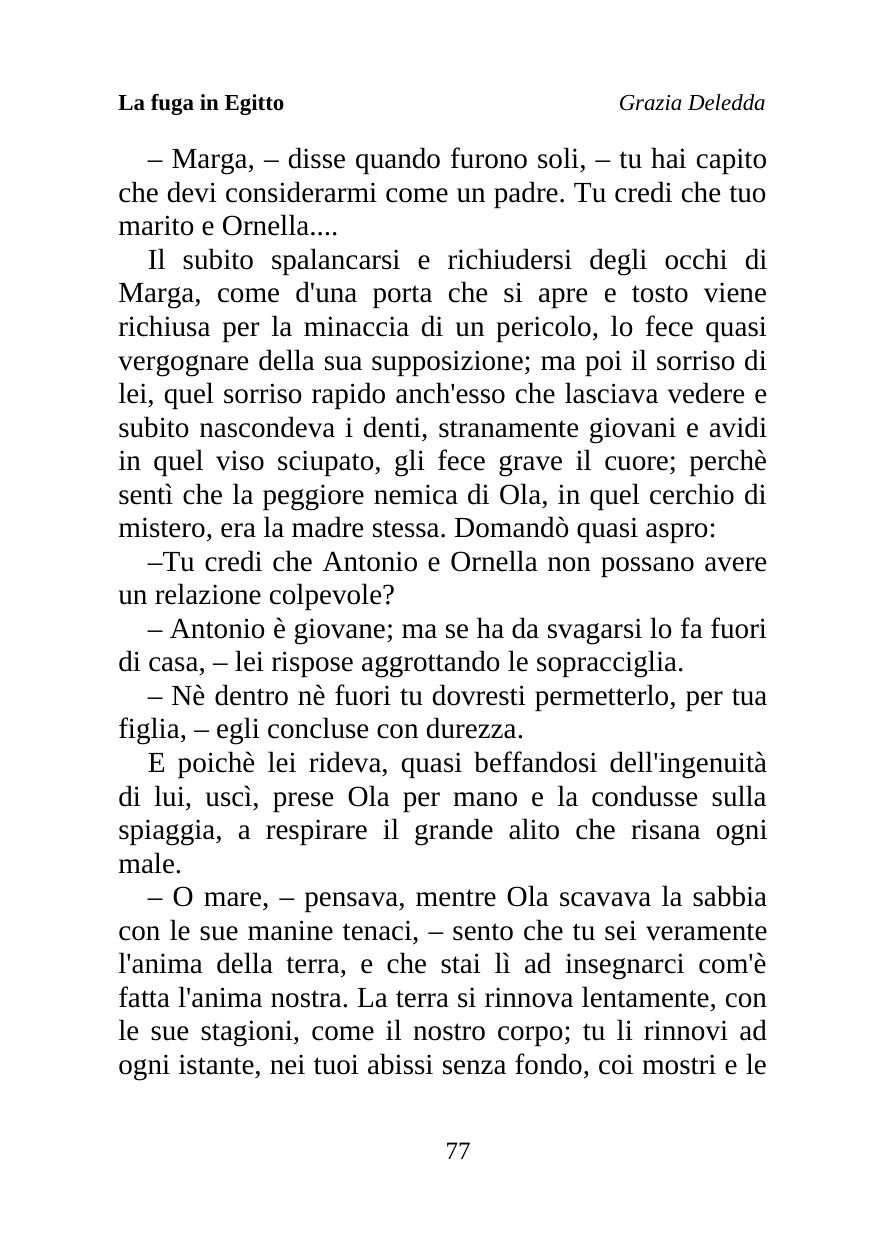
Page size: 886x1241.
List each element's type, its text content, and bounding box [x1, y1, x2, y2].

text – O mare, – pensava, mentre Ola scavava la sabbia con le sue manine tenaci, – sento che tu sei veramente l'anima della terra, e che stai lì ad insegnarci com'è fatta l'anima nostra. La terra si rinnova lentamente, con le sue stagioni, come il nostro corpo; tu li rinnovi ad ogni istante, nei tuoi abissi senza fondo, coi mostri e le [118, 879, 768, 1081]
text –Tu credi che Antonio e Ornella non possano avere un relazione colpevole? [118, 544, 768, 611]
text – Nè dentro nè fuori tu dovresti permetterlo, per tua figlia, – egli concluse con durezza. [118, 678, 768, 745]
text – Antonio è giovane; ma se ha da svagarsi lo fa fuori di casa, – lei rispose aggrottando le sopracciglia. [118, 611, 768, 678]
text – Marga, – disse quando furono soli, – tu hai capito che devi considerarmi come un padre. Tu credi che tuo marito e Ornella.... [118, 141, 768, 242]
text E poichè lei rideva, quasi beffandosi dell'ingenuità di lui, uscì, prese Ola per mano e la condusse sulla spiaggia, a respirare il grande alito che risana ogni male. [118, 745, 768, 879]
text Il subito spalancarsi e richiudersi degli occhi di Marga, come d'una porta che si apre e tosto viene richiusa per la minaccia di un pericolo, lo fece quasi vergognare della sua supposizione; ma poi il sorriso di lei, quel sorriso rapido anch'esso che lasciava vedere e subito nascondeva i denti, stranamente giovani e avidi in quel viso sciupato, gli fece grave il cuore; perchè sentì che la peggiore nemica di Ola, in quel cerchio di mistero, era la madre stessa. Domandò quasi aspro: [118, 242, 768, 544]
